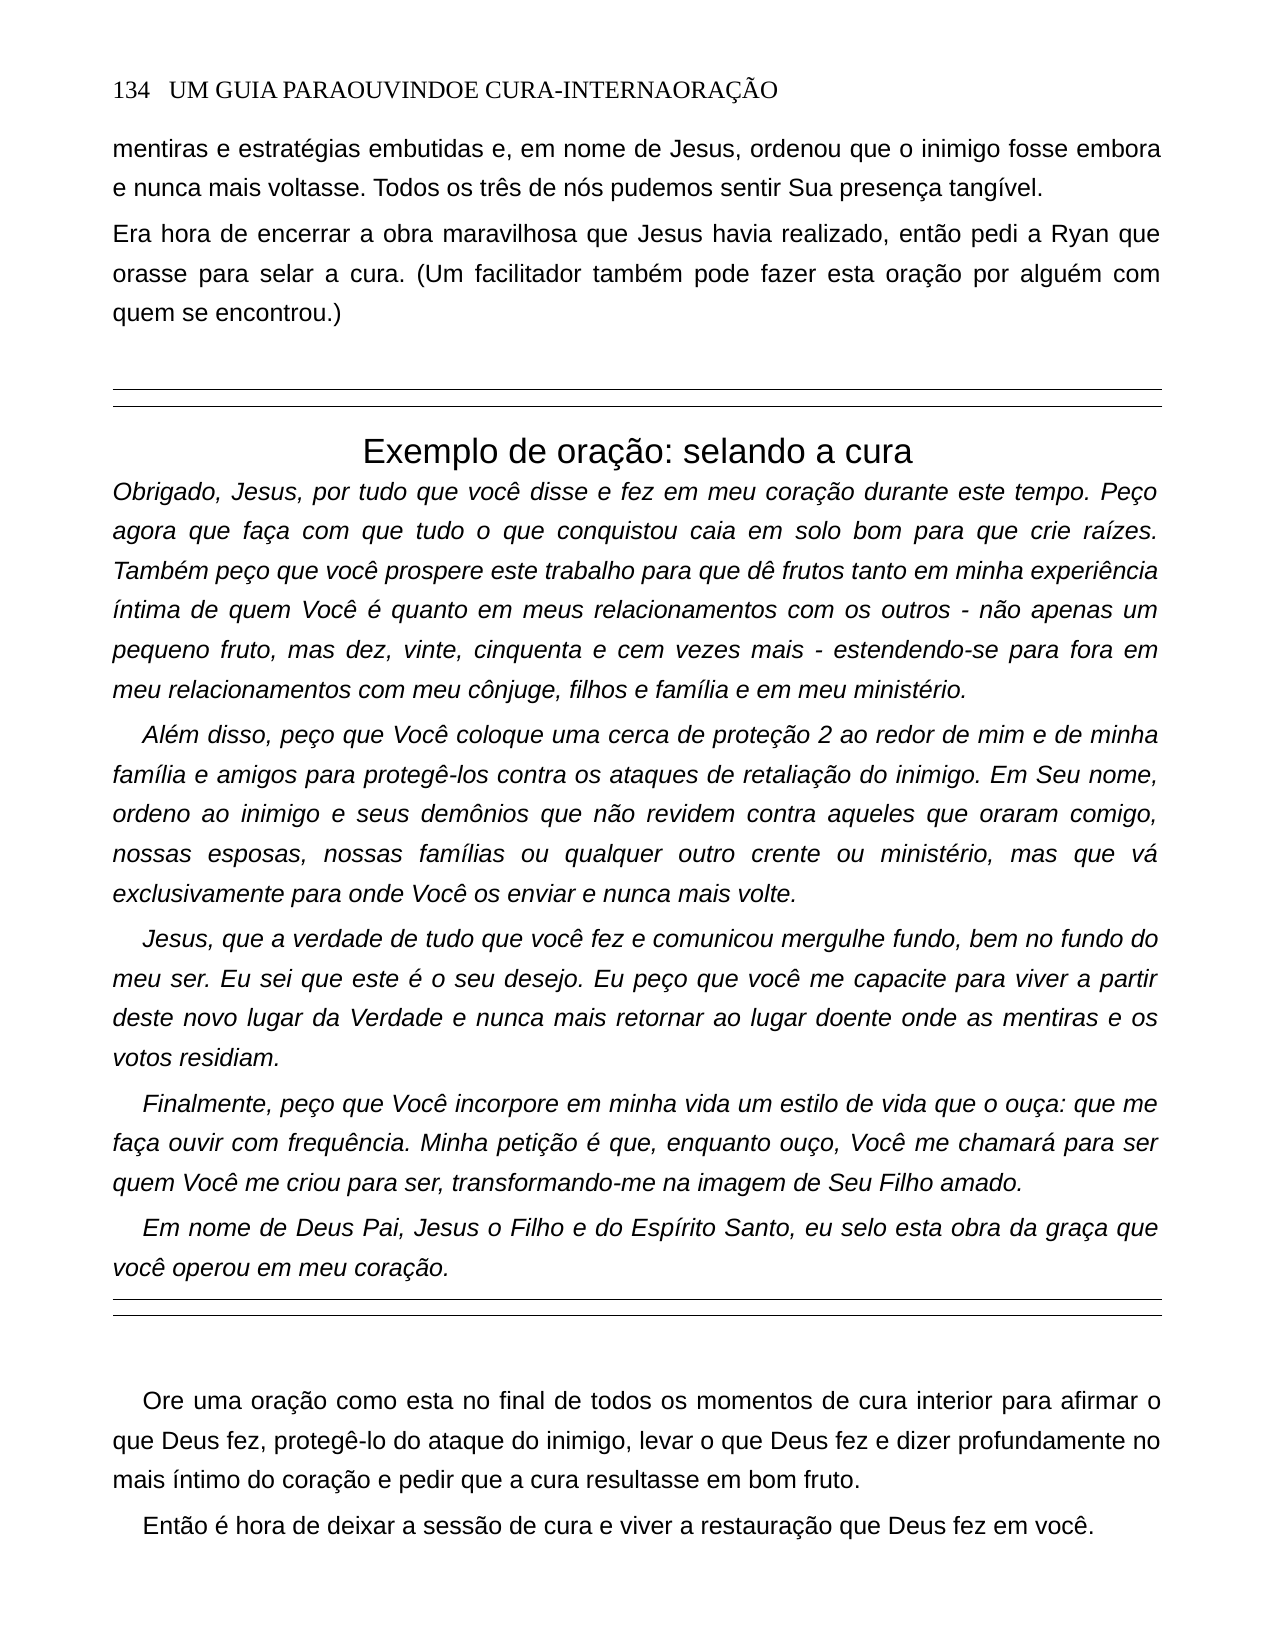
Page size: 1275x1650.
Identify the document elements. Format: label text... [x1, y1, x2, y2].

text mentiras e estratégias embutidas e, em nome de Jesus, ordenou que o inimigo fosse embora e nunca mais voltasse. Todos os três de nós pudemos sentir Sua presença tangível. [112, 134, 1162, 202]
text Além disso, peço que Você coloque uma cerca de proteção 2 ao redor de mim e de minha família e amigos para protegê-los contra os ataques de retaliação do inimigo. Em Seu nome, ordeno ao inimigo e seus demônios que não revidem contra aqueles que oraram comigo, nossas esposas, nossas famílias ou qualquer outro crente ou ministério, mas que vá exclusivamente para onde Você os enviar e nunca mais volte. [112, 720, 1162, 907]
subtitle Exemplo de oração: selando a cura [112, 430, 1162, 471]
text Era hora de encerrar a obra maravilhosa que Jesus havia realizado, então pedi a Ryan que orasse para selar a cura. (Um facilitador também pode fazer esta oração por alguém com quem se encontrou.) [112, 219, 1162, 327]
text Em nome de Deus Pai, Jesus o Filho e do Espírito Santo, eu selo esta obra da graça que você operou em meu coração. [112, 1213, 1162, 1282]
text Ore uma oração como esta no final de todos os momentos de cura interior para afirmar o que Deus fez, protegê-lo do ataque do inimigo, levar o que Deus fez e dizer profundamente no mais íntimo do coração e pedir que a cura resultasse em bom fruto. [112, 1386, 1162, 1494]
text Obrigado, Jesus, por tudo que você disse e fez em meu coração durante este tempo. Peço agora que faça com que tudo o que conquistou caia em solo bom para que crie raízes. Também peço que você prospere este trabalho para que dê frutos tanto em minha experiência íntima de quem Você é quanto em meus relacionamentos com os outros - não apenas um pequeno fruto, mas dez, vinte, cinquenta e cem vezes mais - estendendo-se para fora em meu relacionamentos com meu cônjuge, filhos e família e em meu ministério. [112, 477, 1162, 703]
text Finalmente, peço que Você incorpore em minha vida um estilo de vida que o ouça: que me faça ouvir com frequência. Minha petição é que, enquanto ouço, Você me chamará para ser quem Você me criou para ser, transformando-me na imagem de Seu Filho amado. [112, 1088, 1162, 1196]
text Jesus, que a verdade de tudo que você fez e comunicou mergulhe fundo, bem no fundo do meu ser. Eu sei que este é o seu desejo. Eu peço que você me capacite para viver a partir deste novo lugar da Verdade e nunca mais retornar ao lugar doente onde as mentiras e os votos residiam. [112, 924, 1162, 1072]
text Então é hora de deixar a sessão de cura e viver a restauração que Deus fez em você. [112, 1511, 1162, 1539]
